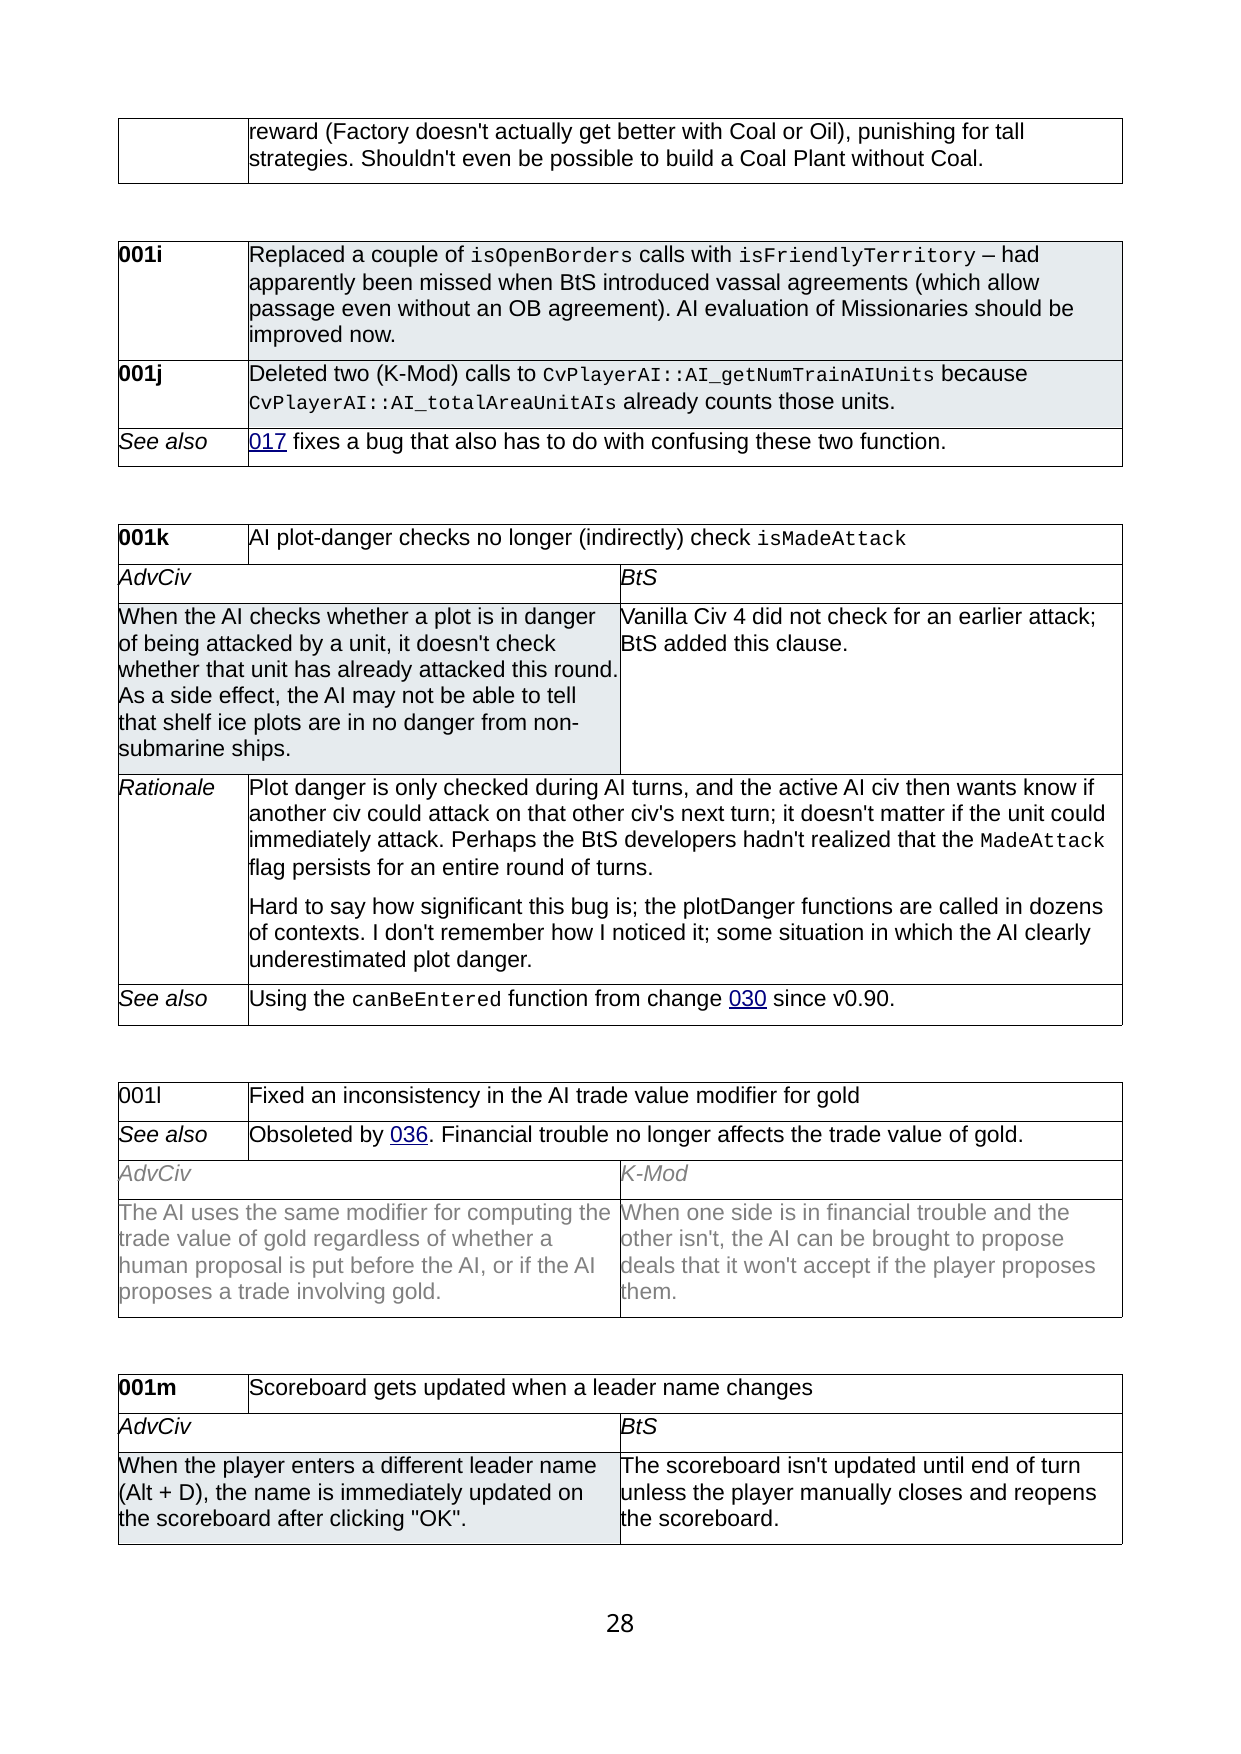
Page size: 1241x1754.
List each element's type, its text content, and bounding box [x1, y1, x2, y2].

table_cell AdvCiv [119, 1414, 620, 1452]
table_cell When one side is in financial trouble and the other isn't, the AI can be brought to propose deals that it won't accept if the player proposes them. [621, 1200, 1122, 1317]
table_cell Deleted two (K-Mod) calls to CvPlayerAI::AI_getNumTrainAIUnits because CvPlayerAI::AI_totalAreaUnitAIs already counts those units. [249, 361, 1122, 427]
table_cell Plot danger is only checked during AI turns, and the active AI civ then wants know if another civ could attack on that other civ's next turn; it doesn't matter if the unit could immediately attack. Perhaps the BtS developers hadn't realized that the MadeAttack flag persists for an entire round of turns. Hard to say how significant this bug is; the plotDanger functions are called in dozens of contexts. I don't remember how I noticed it; some situation in which the AI clearly underestimated plot danger. [249, 775, 1122, 984]
table_cell reward (Factory doesn't actually get better with Coal or Oil), punishing for tall strategies. Shouldn't even be possible to build a Coal Plant without Coal. [249, 119, 1122, 183]
table_header Fixed an inconsistency in the AI trade value modifier for gold [249, 1083, 1122, 1121]
table_cell 017 fixes a bug that also has to do with confusing these two function. [249, 429, 1122, 466]
table_cell 001j [119, 361, 248, 427]
table_cell See also [119, 1122, 248, 1160]
table_cell BtS [621, 565, 1122, 603]
table_header 001l [119, 1083, 248, 1121]
table_cell The AI uses the same modifier for computing the trade value of gold regardless of whether a human proposal is put before the AI, or if the AI proposes a trade involving gold. [119, 1200, 620, 1317]
table_cell Vanilla Civ 4 did not check for an earlier attack; BtS added this clause. [621, 604, 1122, 774]
table_cell BtS [621, 1414, 1122, 1452]
table_cell Rationale [119, 775, 248, 984]
table_header 001i [119, 242, 248, 360]
table_cell [119, 119, 248, 183]
table_cell Using the canBeEntered function from change 030 since v0.90. [249, 985, 1122, 1024]
table_header 001k [119, 525, 248, 564]
table_cell AdvCiv [119, 1161, 620, 1199]
table_header Scoreboard gets updated when a leader name changes [249, 1375, 1122, 1413]
table_cell Obsoleted by 036. Financial trouble no longer affects the trade value of gold. [249, 1122, 1122, 1160]
table_cell See also [119, 429, 248, 466]
table_cell When the AI checks whether a plot is in danger of being attacked by a unit, it doesn't check whether that unit has already attacked this round. As a side effect, the AI may not be able to tell that shelf ice plots are in no danger from non-submarine ships. [119, 604, 620, 774]
table_header 001m [119, 1375, 248, 1413]
table_cell K-Mod [621, 1161, 1122, 1199]
table_header AI plot-danger checks no longer (indirectly) check isMadeAttack [249, 525, 1122, 564]
table_cell AdvCiv [119, 565, 620, 603]
table_cell The scoreboard isn't updated until end of turn unless the player manually closes and reopens the scoreboard. [621, 1453, 1122, 1543]
table_header Replaced a couple of isOpenBorders calls with isFriendlyTerritory – had apparently been missed when BtS introduced vassal agreements (which allow passage even without an OB agreement). AI evaluation of Missionaries should be improved now. [249, 242, 1122, 360]
table_cell See also [119, 985, 248, 1024]
table_cell When the player enters a different leader name (Alt + D), the name is immediately updated on the scoreboard after clicking "OK". [119, 1453, 620, 1543]
